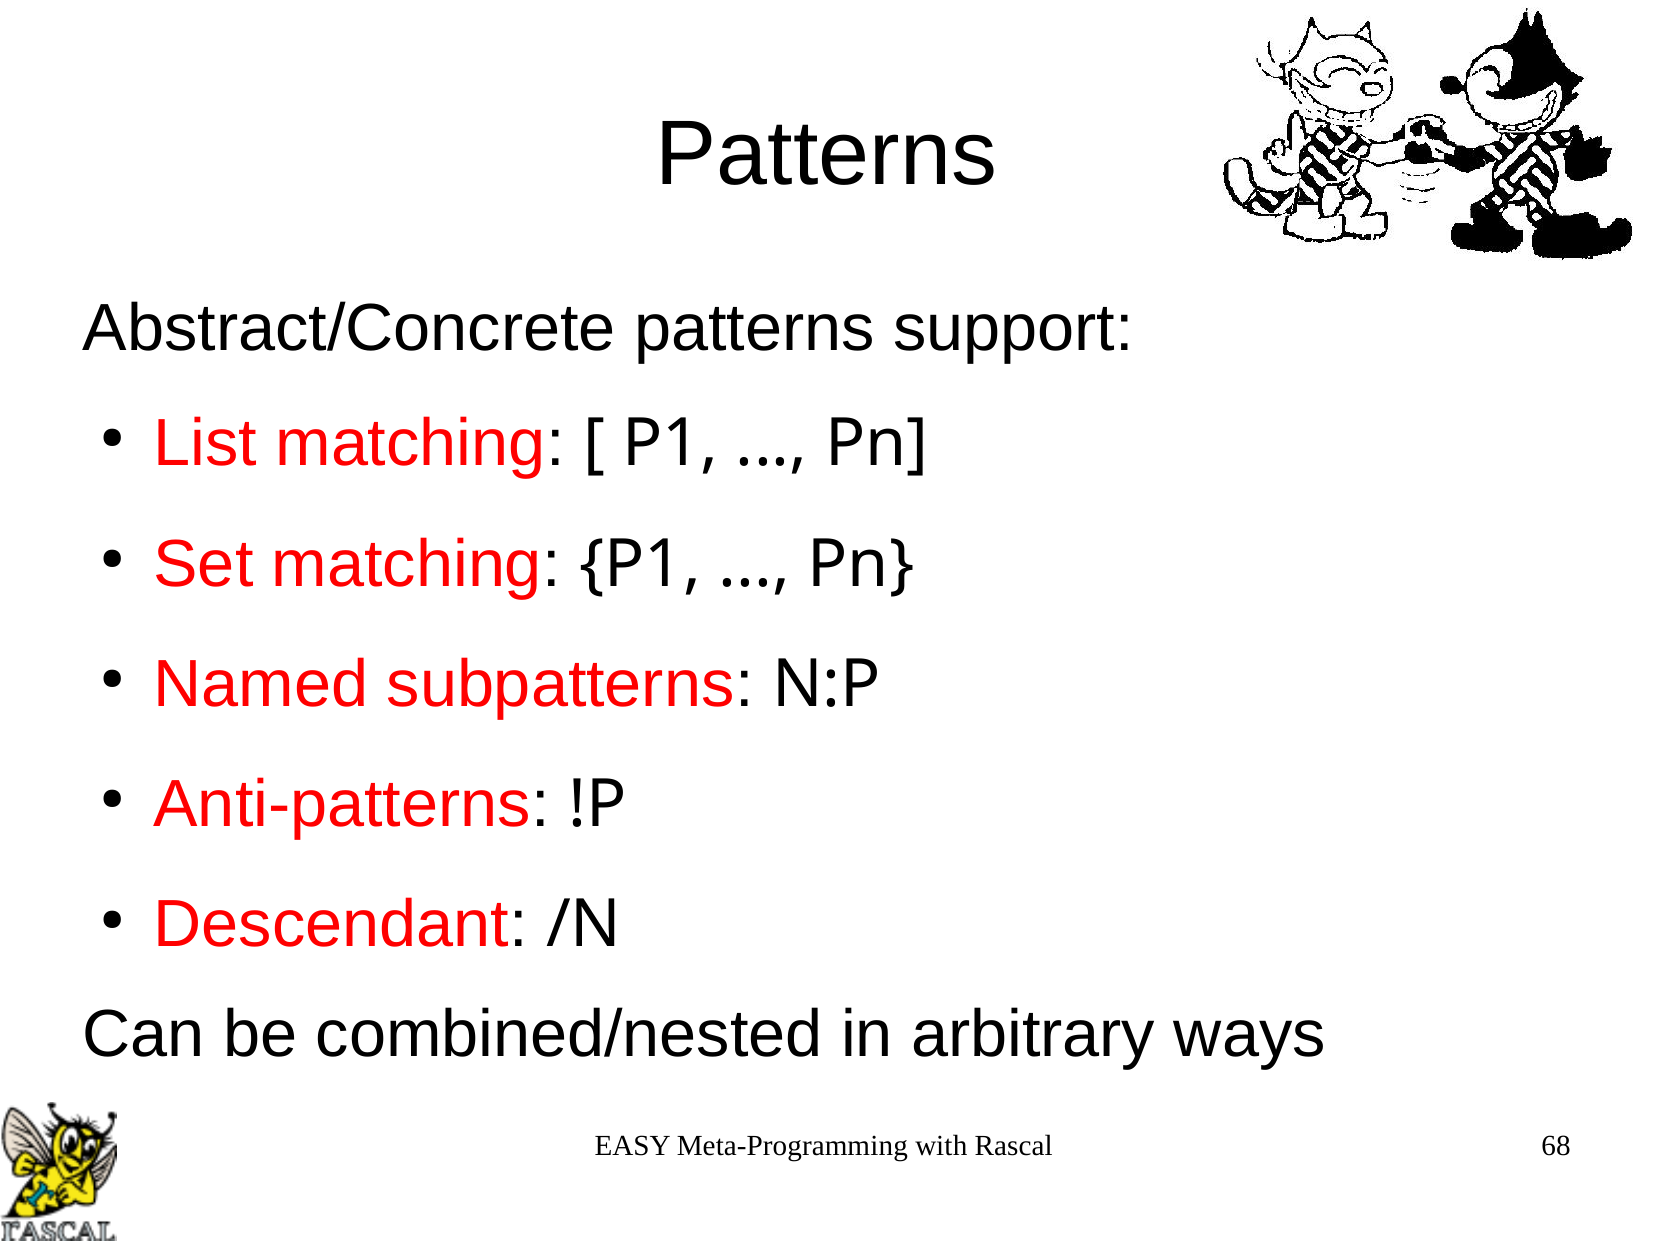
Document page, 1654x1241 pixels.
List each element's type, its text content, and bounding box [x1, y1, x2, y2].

title Patterns [82, 49, 1214, 257]
picture [1214, 7, 1642, 271]
picture [0, 1102, 117, 1241]
list Abstract/Concrete patterns support: List matching: [ P1, ..., Pn] Set matching: {P1, ..., Pn} Named subpatterns: N:P Anti-patterns: !P Descendant: /N Can be combined/nested in arbitrary ways [82, 290, 1571, 1109]
